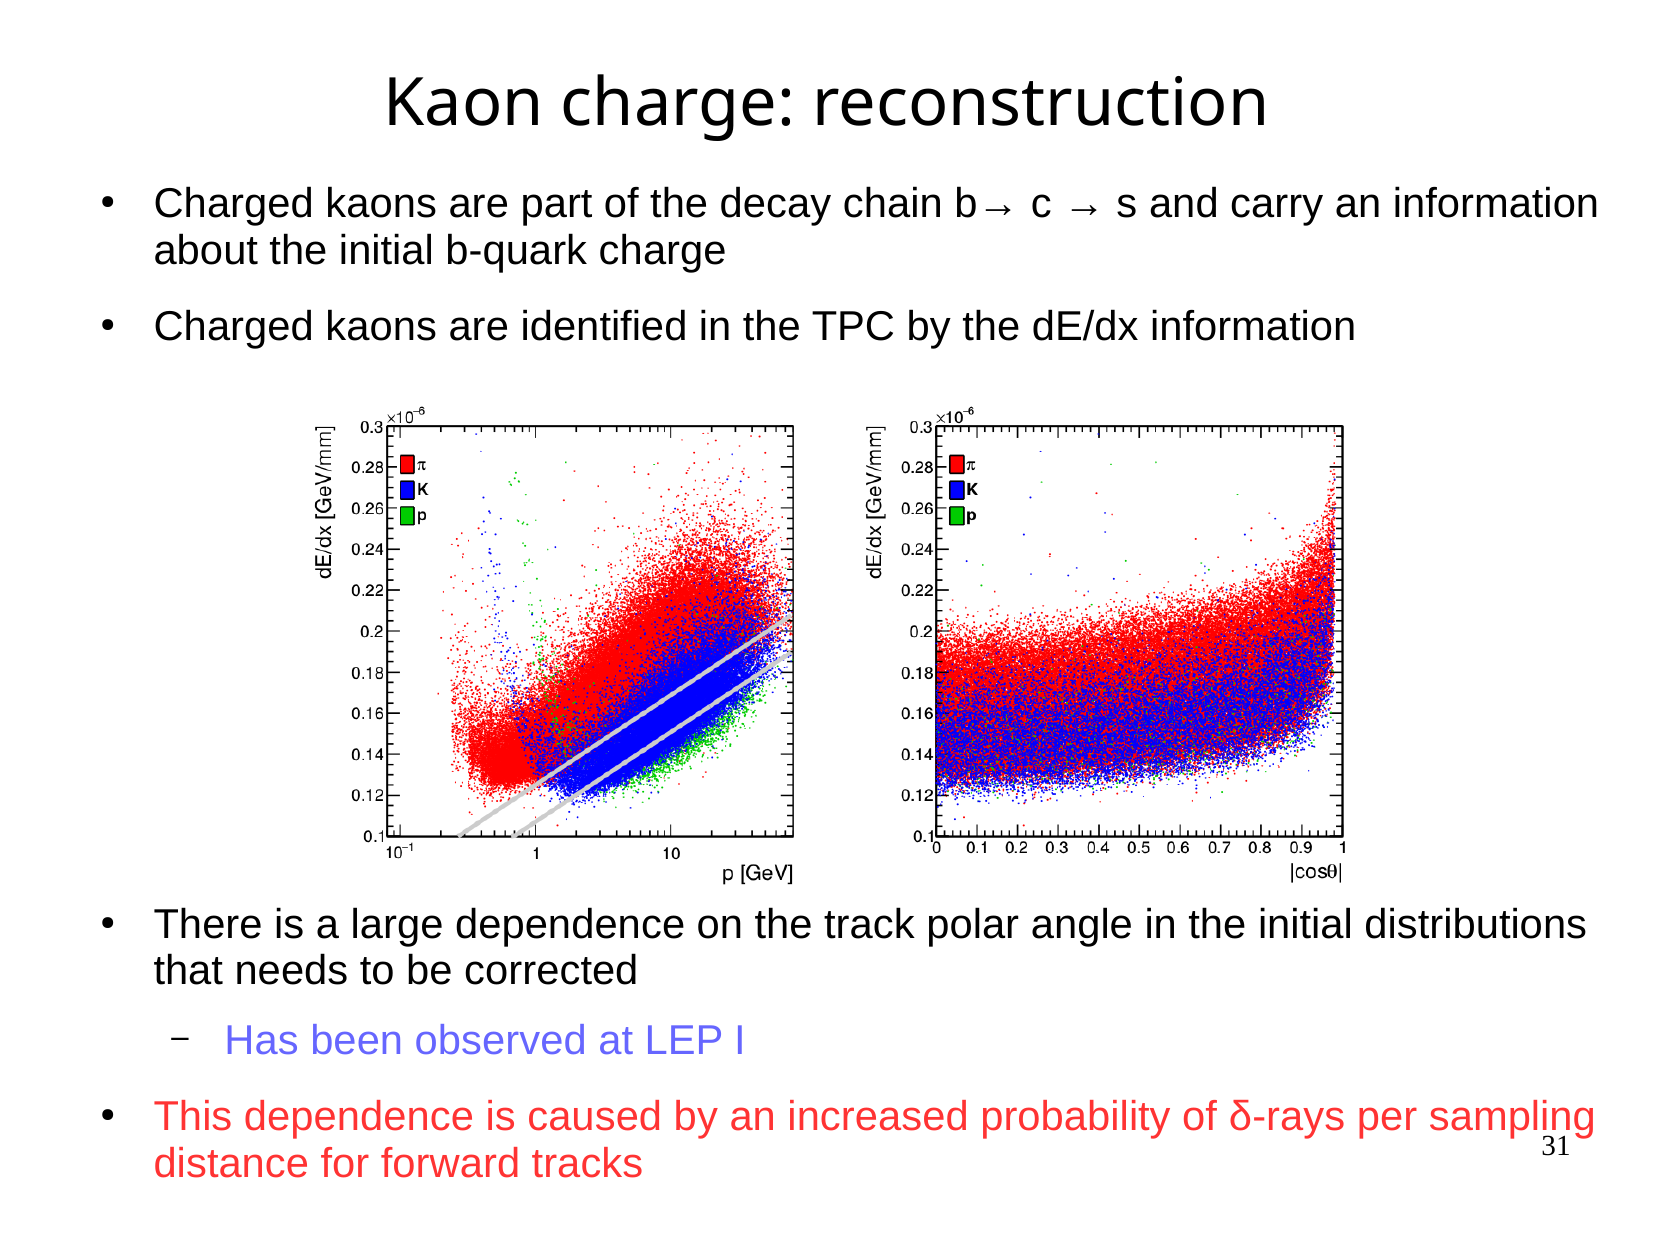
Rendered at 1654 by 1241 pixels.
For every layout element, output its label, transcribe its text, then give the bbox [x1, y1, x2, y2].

list Charged kaons are part of the decay chain b→ c → s and carry an information about the initial b-quark charge Charged kaons are identified in the TPC by the dE/dx information [82, 180, 1609, 364]
picture [298, 392, 1374, 889]
title Kaon charge: reconstruction [82, 49, 1571, 151]
list There is a large dependence on the track polar angle in the initial distributions that needs to be corrected Has been observed at LEP I This dependence is caused by an increased probability of δ-rays per sampling distance for forward tracks [82, 900, 1609, 1196]
